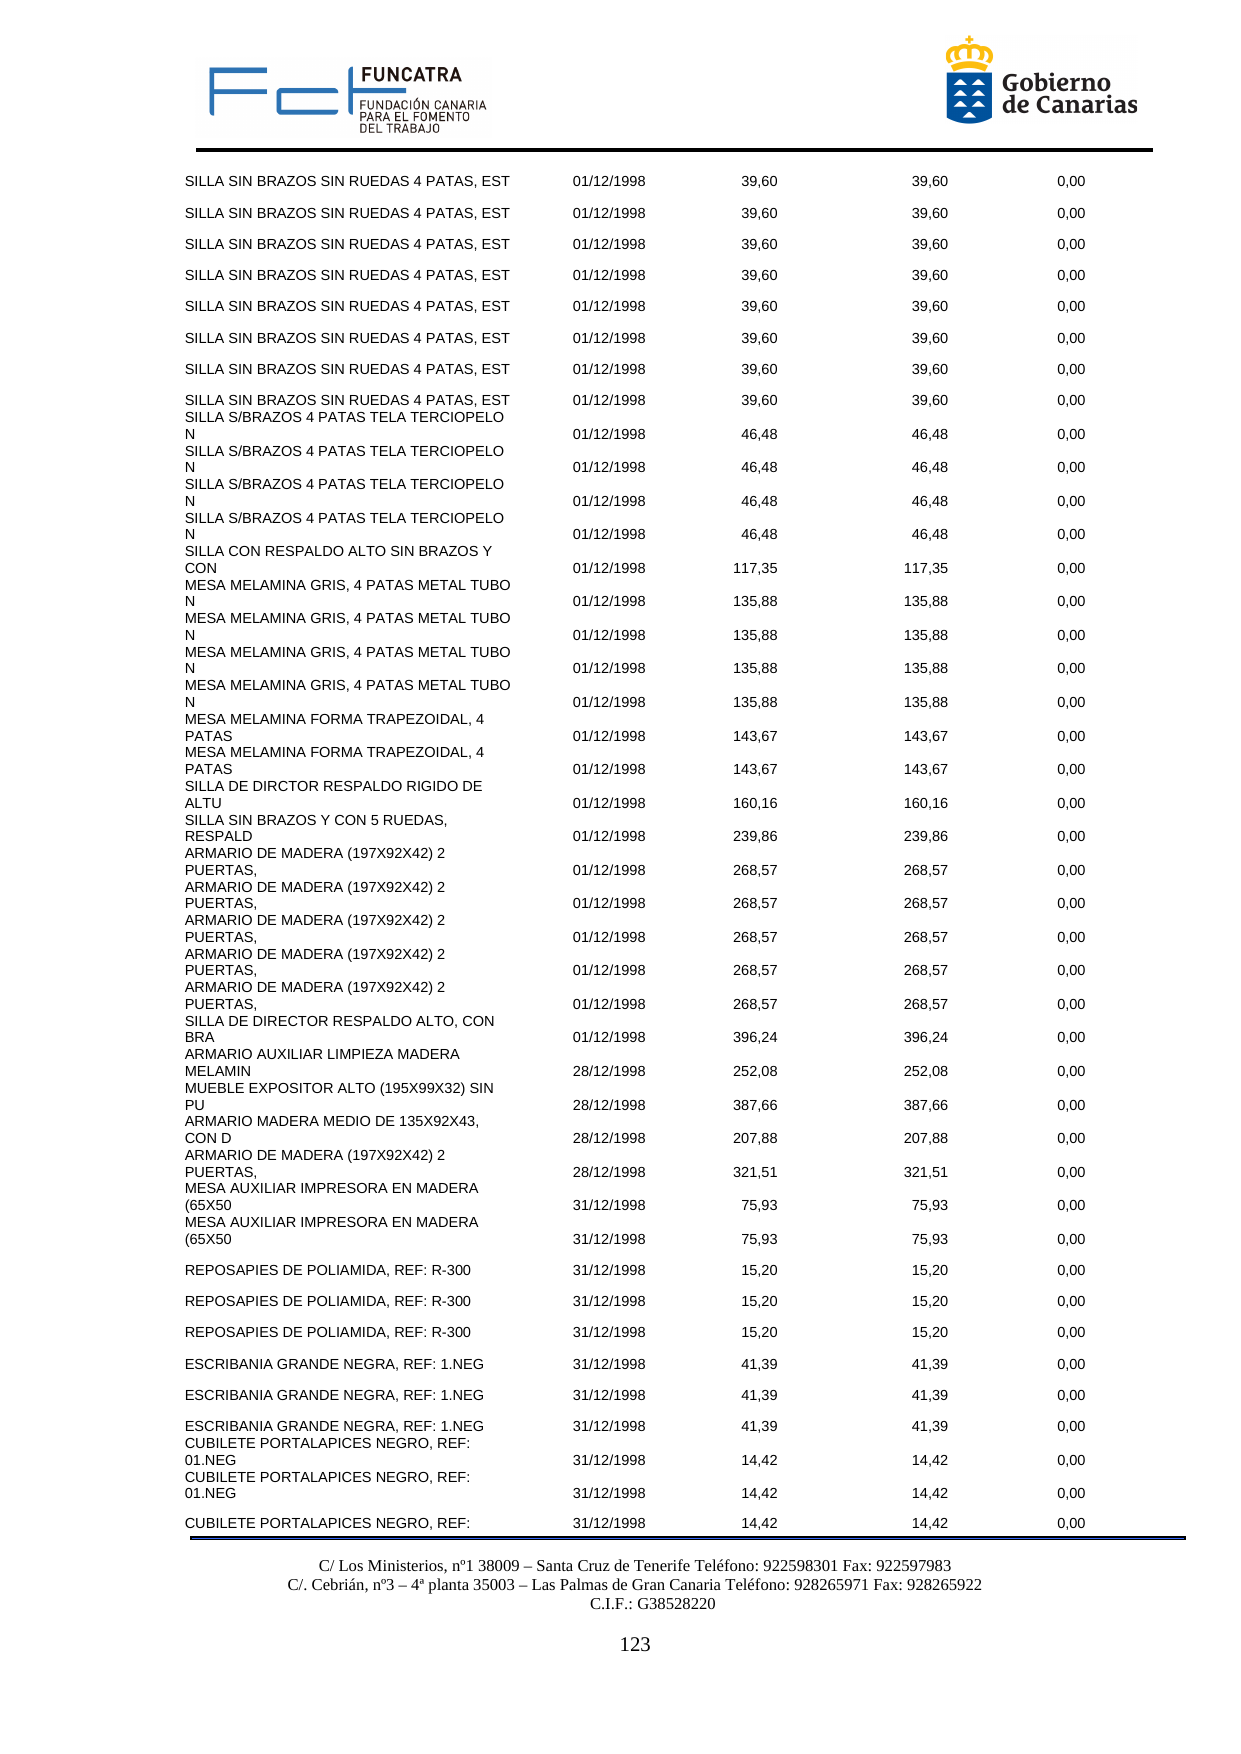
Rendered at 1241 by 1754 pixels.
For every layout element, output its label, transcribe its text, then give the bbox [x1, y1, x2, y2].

table_cell ESCRIBANIA GRANDE NEGRA, REF: 1.NEG [177, 1372, 523, 1403]
picture [945, 35, 1138, 124]
table_cell 0,00 [955, 1310, 1092, 1341]
table_cell ARMARIO DE MADERA (197X92X42) 2 PUERTAS, [177, 1147, 523, 1180]
table_cell 39,60 [653, 284, 784, 315]
table_cell 268,57 [653, 878, 784, 912]
table_cell 01/12/1998 [523, 644, 653, 677]
table_cell ESCRIBANIA GRANDE NEGRA, REF: 1.NEG [177, 1404, 523, 1435]
table_cell SILLA S/BRAZOS 4 PATAS TELA TERCIOPELO N [177, 409, 523, 442]
table_cell 15,20 [785, 1247, 955, 1278]
table_cell 39,60 [785, 315, 955, 346]
table_cell 239,86 [785, 811, 955, 845]
table_cell 39,60 [785, 284, 955, 315]
table_cell 135,88 [653, 677, 784, 711]
table_cell 135,88 [785, 576, 955, 610]
table_cell 31/12/1998 [523, 1310, 653, 1341]
table_cell 31/12/1998 [523, 1279, 653, 1310]
table_cell 39,60 [785, 190, 955, 221]
table_cell 14,42 [653, 1435, 784, 1468]
table_cell 0,00 [955, 346, 1092, 377]
table_cell 0,00 [955, 221, 1092, 252]
table_cell 15,20 [653, 1247, 784, 1278]
table_cell 01/12/1998 [523, 476, 653, 509]
table_cell 46,48 [785, 409, 955, 442]
table_cell 0,00 [955, 284, 1092, 315]
table_cell 268,57 [785, 979, 955, 1012]
table_cell SILLA DE DIRCTOR RESPALDO RIGIDO DE ALTU [177, 778, 523, 811]
table_cell SILLA SIN BRAZOS SIN RUEDAS 4 PATAS, EST [177, 159, 523, 190]
table_cell ESCRIBANIA GRANDE NEGRA, REF: 1.NEG [177, 1341, 523, 1372]
table_cell 39,60 [653, 315, 784, 346]
table_cell CUBILETE PORTALAPICES NEGRO, REF: [177, 1502, 523, 1531]
table_cell 0,00 [955, 1341, 1092, 1372]
table_cell 46,48 [785, 476, 955, 509]
table_cell 01/12/1998 [523, 159, 653, 190]
table_cell 0,00 [955, 945, 1092, 979]
table_cell 01/12/1998 [523, 576, 653, 610]
table_cell MESA AUXILIAR IMPRESORA EN MADERA (65X50 [177, 1180, 523, 1214]
table_cell 14,42 [785, 1435, 955, 1468]
table_cell 0,00 [955, 409, 1092, 442]
table_cell 0,00 [955, 1372, 1092, 1403]
table_cell 46,48 [653, 476, 784, 509]
table_cell ARMARIO DE MADERA (197X92X42) 2 PUERTAS, [177, 979, 523, 1012]
table_cell 01/12/1998 [523, 543, 653, 576]
table_cell 75,93 [785, 1214, 955, 1247]
table_cell 01/12/1998 [523, 190, 653, 221]
table_cell 41,39 [653, 1372, 784, 1403]
table_cell 143,67 [785, 744, 955, 778]
table_cell 41,39 [785, 1404, 955, 1435]
table_cell 28/12/1998 [523, 1046, 653, 1079]
table_cell 39,60 [653, 190, 784, 221]
table_cell 0,00 [955, 644, 1092, 677]
table_cell 75,93 [785, 1180, 955, 1214]
table_cell 14,42 [653, 1468, 784, 1502]
table_cell 46,48 [785, 442, 955, 476]
table_cell MESA MELAMINA GRIS, 4 PATAS METAL TUBO N [177, 677, 523, 711]
table_cell 117,35 [785, 543, 955, 576]
table_cell 14,42 [653, 1502, 784, 1531]
table_cell 46,48 [653, 442, 784, 476]
table_cell 41,39 [785, 1341, 955, 1372]
table_cell 75,93 [653, 1214, 784, 1247]
table_cell 0,00 [955, 811, 1092, 845]
table_cell 0,00 [955, 442, 1092, 476]
table_cell CUBILETE PORTALAPICES NEGRO, REF: 01.NEG [177, 1435, 523, 1468]
picture [195, 57, 492, 138]
table_cell 0,00 [955, 1180, 1092, 1214]
table_cell 0,00 [955, 253, 1092, 284]
table_cell 0,00 [955, 509, 1092, 543]
table_cell 135,88 [653, 610, 784, 643]
table_cell 39,60 [653, 253, 784, 284]
table_cell 0,00 [955, 315, 1092, 346]
table_cell MESA MELAMINA GRIS, 4 PATAS METAL TUBO N [177, 644, 523, 677]
table_cell REPOSAPIES DE POLIAMIDA, REF: R-300 [177, 1310, 523, 1341]
table_cell SILLA SIN BRAZOS SIN RUEDAS 4 PATAS, EST [177, 346, 523, 377]
table_cell 01/12/1998 [523, 346, 653, 377]
table_cell 31/12/1998 [523, 1180, 653, 1214]
table_cell 01/12/1998 [523, 912, 653, 945]
table_cell 143,67 [653, 744, 784, 778]
table_cell 46,48 [653, 509, 784, 543]
table_cell 160,16 [785, 778, 955, 811]
table_cell 0,00 [955, 476, 1092, 509]
table_cell 31/12/1998 [523, 1214, 653, 1247]
table_cell 268,57 [785, 878, 955, 912]
table_cell 143,67 [785, 711, 955, 744]
table_cell ARMARIO MADERA MEDIO DE 135X92X43, CON D [177, 1113, 523, 1147]
table_cell 387,66 [785, 1080, 955, 1113]
table_cell 396,24 [653, 1013, 784, 1046]
table_cell 41,39 [653, 1341, 784, 1372]
table_cell 117,35 [653, 543, 784, 576]
table_cell 0,00 [955, 159, 1092, 190]
table_cell 46,48 [653, 409, 784, 442]
table_cell 39,60 [785, 253, 955, 284]
table_cell 15,20 [785, 1279, 955, 1310]
table_cell 268,57 [653, 945, 784, 979]
table_cell 39,60 [785, 159, 955, 190]
table_cell MESA AUXILIAR IMPRESORA EN MADERA (65X50 [177, 1214, 523, 1247]
table_cell 0,00 [955, 912, 1092, 945]
table_cell 46,48 [785, 509, 955, 543]
table_cell ARMARIO DE MADERA (197X92X42) 2 PUERTAS, [177, 878, 523, 912]
table_cell 0,00 [955, 979, 1092, 1012]
table_cell 0,00 [955, 1247, 1092, 1278]
table_cell 387,66 [653, 1080, 784, 1113]
table_cell 01/12/1998 [523, 221, 653, 252]
table_cell 01/12/1998 [523, 811, 653, 845]
table_cell 28/12/1998 [523, 1113, 653, 1147]
table_cell 268,57 [653, 979, 784, 1012]
table_cell 15,20 [785, 1310, 955, 1341]
table_cell 75,93 [653, 1180, 784, 1214]
table_cell 31/12/1998 [523, 1502, 653, 1531]
table_cell 01/12/1998 [523, 284, 653, 315]
table_cell 0,00 [955, 1435, 1092, 1468]
table_cell SILLA SIN BRAZOS Y CON 5 RUEDAS, RESPALD [177, 811, 523, 845]
table_cell 0,00 [955, 610, 1092, 643]
table_cell 31/12/1998 [523, 1341, 653, 1372]
table_cell 39,60 [653, 159, 784, 190]
table_cell 01/12/1998 [523, 315, 653, 346]
table_cell 268,57 [653, 912, 784, 945]
table_cell MESA MELAMINA FORMA TRAPEZOIDAL, 4 PATAS [177, 744, 523, 778]
table_cell SILLA S/BRAZOS 4 PATAS TELA TERCIOPELO N [177, 476, 523, 509]
table_cell 268,57 [785, 912, 955, 945]
table_cell 207,88 [653, 1113, 784, 1147]
table_cell 0,00 [955, 190, 1092, 221]
table_cell REPOSAPIES DE POLIAMIDA, REF: R-300 [177, 1247, 523, 1278]
table_cell 0,00 [955, 1147, 1092, 1180]
table_cell 239,86 [653, 811, 784, 845]
table_cell 0,00 [955, 1502, 1092, 1531]
table_cell MUEBLE EXPOSITOR ALTO (195X99X32) SIN PU [177, 1080, 523, 1113]
table_cell 321,51 [653, 1147, 784, 1180]
table_cell 28/12/1998 [523, 1080, 653, 1113]
table_cell ARMARIO DE MADERA (197X92X42) 2 PUERTAS, [177, 912, 523, 945]
table_cell 0,00 [955, 1404, 1092, 1435]
table_cell 0,00 [955, 543, 1092, 576]
table_cell 01/12/1998 [523, 253, 653, 284]
table_cell SILLA SIN BRAZOS SIN RUEDAS 4 PATAS, EST [177, 284, 523, 315]
table_cell 01/12/1998 [523, 778, 653, 811]
table_cell CUBILETE PORTALAPICES NEGRO, REF: 01.NEG [177, 1468, 523, 1502]
table_cell SILLA SIN BRAZOS SIN RUEDAS 4 PATAS, EST [177, 378, 523, 409]
table_cell 143,67 [653, 711, 784, 744]
table_cell ARMARIO DE MADERA (197X92X42) 2 PUERTAS, [177, 845, 523, 878]
table_cell 41,39 [785, 1372, 955, 1403]
table_cell 0,00 [955, 1113, 1092, 1147]
table_cell 0,00 [955, 878, 1092, 912]
table_cell 135,88 [785, 644, 955, 677]
table_cell 0,00 [955, 1468, 1092, 1502]
table_cell 01/12/1998 [523, 442, 653, 476]
table_cell 0,00 [955, 1080, 1092, 1113]
table_cell 135,88 [653, 576, 784, 610]
table_cell 268,57 [785, 845, 955, 878]
table_cell MESA MELAMINA GRIS, 4 PATAS METAL TUBO N [177, 610, 523, 643]
table_cell 268,57 [785, 945, 955, 979]
table_cell 31/12/1998 [523, 1372, 653, 1403]
table_cell 0,00 [955, 1013, 1092, 1046]
table_cell SILLA S/BRAZOS 4 PATAS TELA TERCIOPELO N [177, 442, 523, 476]
table_cell 0,00 [955, 778, 1092, 811]
table_cell MESA MELAMINA FORMA TRAPEZOIDAL, 4 PATAS [177, 711, 523, 744]
table_cell 396,24 [785, 1013, 955, 1046]
table_cell REPOSAPIES DE POLIAMIDA, REF: R-300 [177, 1279, 523, 1310]
table_cell 01/12/1998 [523, 878, 653, 912]
table_cell 135,88 [785, 677, 955, 711]
table_cell SILLA DE DIRECTOR RESPALDO ALTO, CON BRA [177, 1013, 523, 1046]
table_cell 268,57 [653, 845, 784, 878]
table_cell 01/12/1998 [523, 845, 653, 878]
table_cell 0,00 [955, 1279, 1092, 1310]
table_cell SILLA CON RESPALDO ALTO SIN BRAZOS Y CON [177, 543, 523, 576]
table_cell 0,00 [955, 1046, 1092, 1079]
table_cell SILLA SIN BRAZOS SIN RUEDAS 4 PATAS, EST [177, 315, 523, 346]
table_cell 01/12/1998 [523, 677, 653, 711]
table_cell 15,20 [653, 1310, 784, 1341]
table_cell 0,00 [955, 845, 1092, 878]
table_cell ARMARIO DE MADERA (197X92X42) 2 PUERTAS, [177, 945, 523, 979]
table_cell 39,60 [653, 221, 784, 252]
table_cell 31/12/1998 [523, 1247, 653, 1278]
table_cell 15,20 [653, 1279, 784, 1310]
table_cell 321,51 [785, 1147, 955, 1180]
table_cell 39,60 [785, 221, 955, 252]
table_cell 01/12/1998 [523, 744, 653, 778]
table_cell SILLA SIN BRAZOS SIN RUEDAS 4 PATAS, EST [177, 221, 523, 252]
table_cell 0,00 [955, 744, 1092, 778]
table_cell 39,60 [785, 346, 955, 377]
table_cell 135,88 [653, 644, 784, 677]
table_cell 160,16 [653, 778, 784, 811]
table_cell 207,88 [785, 1113, 955, 1147]
table_cell SILLA S/BRAZOS 4 PATAS TELA TERCIOPELO N [177, 509, 523, 543]
table_cell 0,00 [955, 1214, 1092, 1247]
table_cell 0,00 [955, 711, 1092, 744]
table_cell 31/12/1998 [523, 1404, 653, 1435]
table_cell 252,08 [785, 1046, 955, 1079]
table_cell 0,00 [955, 677, 1092, 711]
table_cell 01/12/1998 [523, 945, 653, 979]
table_cell 0,00 [955, 576, 1092, 610]
table_cell 01/12/1998 [523, 509, 653, 543]
table_cell 01/12/1998 [523, 711, 653, 744]
table_cell 28/12/1998 [523, 1147, 653, 1180]
table_cell 41,39 [653, 1404, 784, 1435]
table_cell ARMARIO AUXILIAR LIMPIEZA MADERA MELAMIN [177, 1046, 523, 1079]
table_cell 31/12/1998 [523, 1468, 653, 1502]
table_cell 01/12/1998 [523, 979, 653, 1012]
table_cell 01/12/1998 [523, 378, 653, 409]
table_cell 135,88 [785, 610, 955, 643]
table_cell 39,60 [785, 378, 955, 409]
table_cell 39,60 [653, 346, 784, 377]
table_cell 01/12/1998 [523, 610, 653, 643]
table_cell 14,42 [785, 1502, 955, 1531]
table_cell SILLA SIN BRAZOS SIN RUEDAS 4 PATAS, EST [177, 253, 523, 284]
table_cell 01/12/1998 [523, 409, 653, 442]
table_cell 0,00 [955, 378, 1092, 409]
table_cell SILLA SIN BRAZOS SIN RUEDAS 4 PATAS, EST [177, 190, 523, 221]
table_cell 01/12/1998 [523, 1013, 653, 1046]
table_cell 252,08 [653, 1046, 784, 1079]
table_cell 39,60 [653, 378, 784, 409]
table_cell MESA MELAMINA GRIS, 4 PATAS METAL TUBO N [177, 576, 523, 610]
table_cell 14,42 [785, 1468, 955, 1502]
table_cell 31/12/1998 [523, 1435, 653, 1468]
